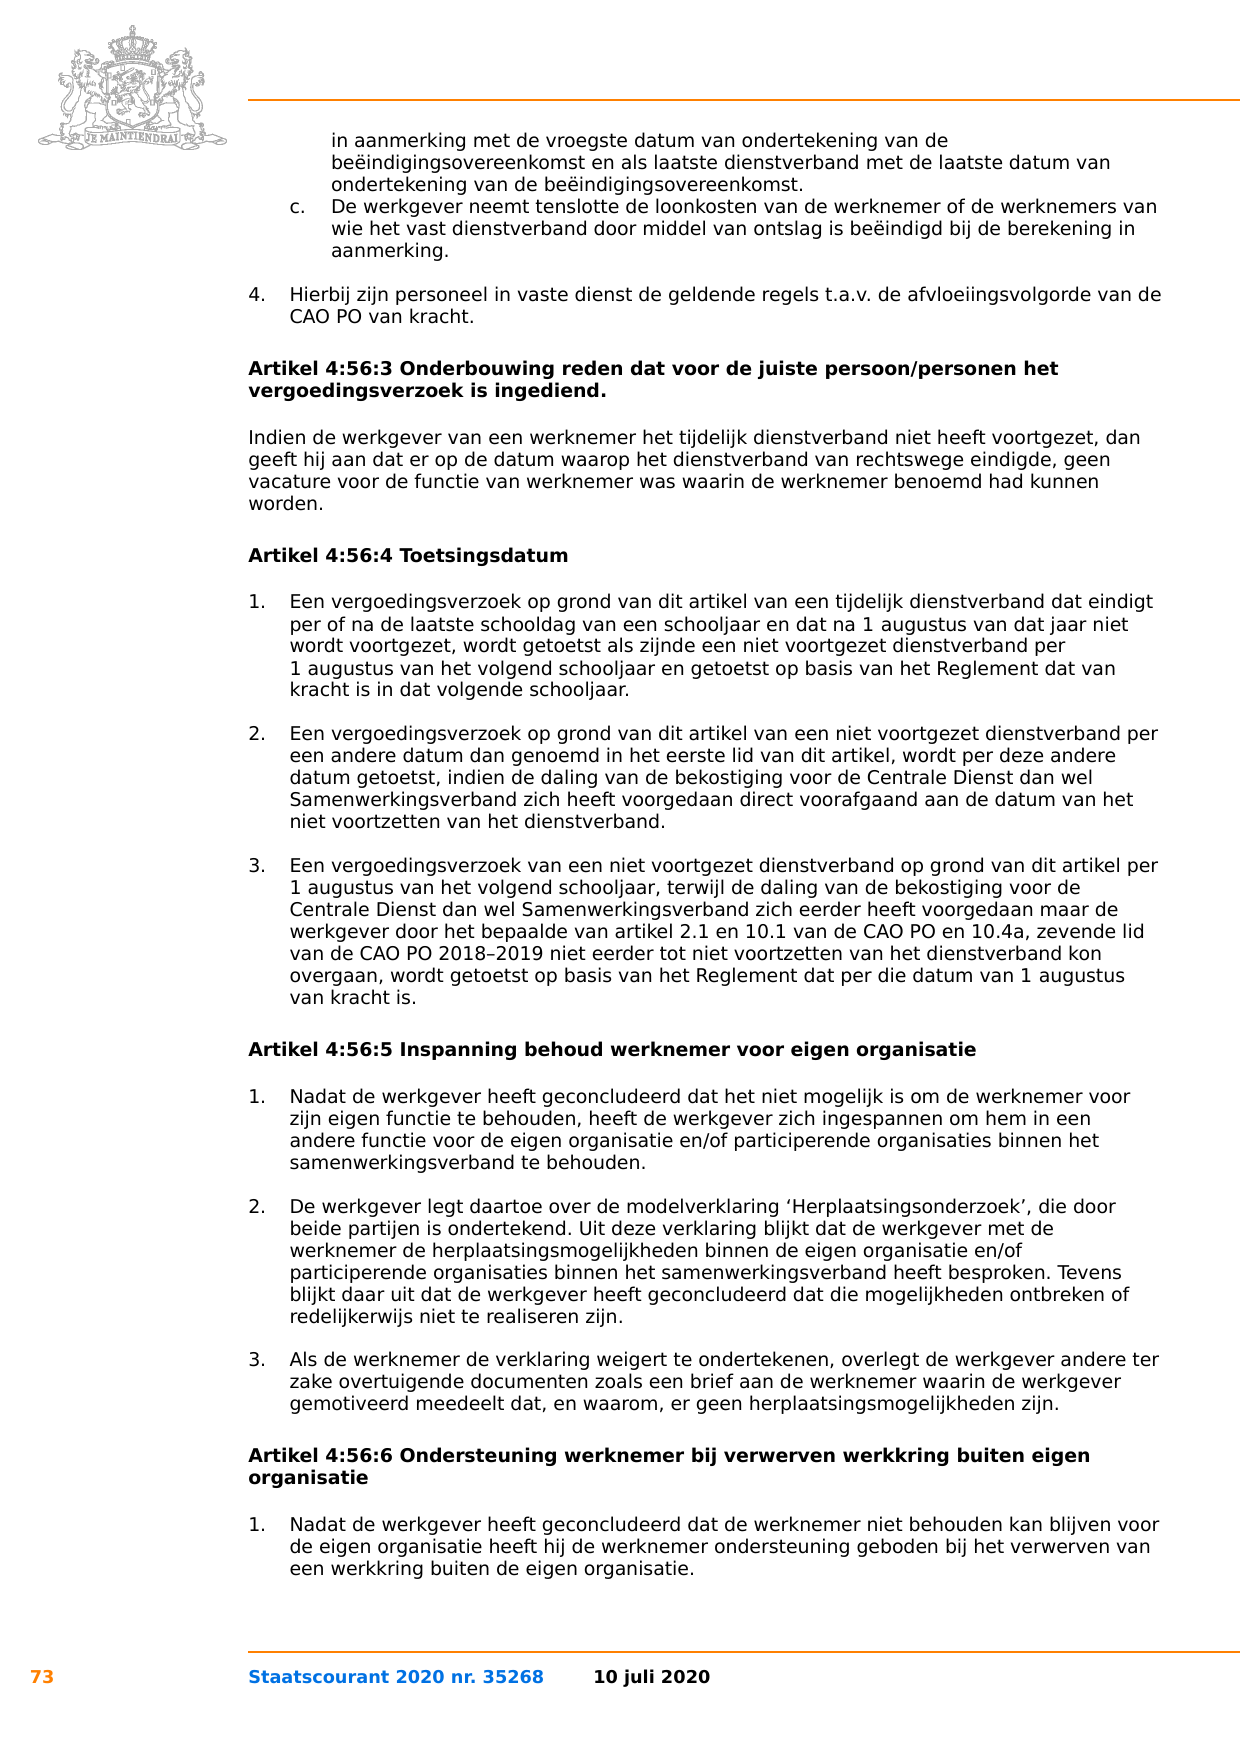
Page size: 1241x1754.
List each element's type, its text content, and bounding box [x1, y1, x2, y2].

subtitle Artikel 4:56:5 Inspanning behoud werknemer voor eigen organisatie [248, 1039, 1163, 1061]
text 1. Nadat de werkgever heeft geconcludeerd dat het niet mogelijk is om de werknemer voor zijn eigen functie te behouden, heeft de werkgever zich ingespannen om hem in een andere functie voor de eigen organisatie en/of participerende organisaties binnen het samenwerkingsverband te behouden. [248, 1086, 1163, 1174]
text Indien de werkgever van een werknemer het tijdelijk dienstverband niet heeft voortgezet, dan geeft hij aan dat er op de datum waarop het dienstverband van rechtswege eindigde, geen vacature voor de functie van werknemer was waarin de werknemer benoemd had kunnen worden. [248, 427, 1163, 514]
subtitle Artikel 4:56:3 Onderbouwing reden dat voor de juiste persoon/personen het vergoedingsverzoek is ingediend. [248, 358, 1163, 402]
text 3. Als de werknemer de verklaring weigert te ondertekenen, overlegt de werkgever andere ter zake overtuigende documenten zoals een brief aan de werknemer waarin de werkgever gemotiveerd meedeelt dat, en waarom, er geen herplaatsingsmogelijkheden zijn. [248, 1349, 1163, 1415]
text 1. Een vergoedingsverzoek op grond van dit artikel van een tijdelijk dienstverband dat eindigt per of na de laatste schooldag van een schooljaar en dat na 1 augustus van dat jaar niet wordt voortgezet, wordt getoetst als zijnde een niet voortgezet dienstverband per 1 augustus van het volgend schooljaar en getoetst op basis van het Reglement dat van kracht is in dat volgende schooljaar. [248, 591, 1163, 701]
text 3. Een vergoedingsverzoek van een niet voortgezet dienstverband op grond van dit artikel per 1 augustus van het volgend schooljaar, terwijl de daling van de bekostiging voor de Centrale Dienst dan wel Samenwerkingsverband zich eerder heeft voorgedaan maar de werkgever door het bepaalde van artikel 2.1 en 10.1 van de CAO PO en 10.4a, zevende lid van de CAO PO 2018–2019 niet eerder tot niet voortzetten van het dienstverband kon overgaan, wordt getoetst op basis van het Reglement dat per die datum van 1 augustus van kracht is. [248, 855, 1163, 1009]
text 2. De werkgever legt daartoe over de modelverklaring ‘Herplaatsingsonderzoek’, die door beide partijen is ondertekend. Uit deze verklaring blijkt dat de werkgever met de werknemer de herplaatsingsmogelijkheden binnen de eigen organisatie en/of participerende organisaties binnen het samenwerkingsverband heeft besproken. Tevens blijkt daar uit dat de werkgever heeft geconcludeerd dat die mogelijkheden ontbreken of redelijkerwijs niet te realiseren zijn. [248, 1196, 1163, 1327]
text in aanmerking met de vroegste datum van ondertekening van de beëindigingsovereenkomst en als laatste dienstverband met de laatste datum van ondertekening van de beëindigingsovereenkomst. [289, 130, 1163, 196]
picture [38, 25, 227, 150]
text 4. Hierbij zijn personeel in vaste dienst de geldende regels t.a.v. de afvloeiingsvolgorde van de CAO PO van kracht. [248, 284, 1163, 328]
subtitle Artikel 4:56:4 Toetsingsdatum [248, 544, 1163, 566]
text 2. Een vergoedingsverzoek op grond van dit artikel van een niet voortgezet dienstverband per een andere datum dan genoemd in het eerste lid van dit artikel, wordt per deze andere datum getoetst, indien de daling van de bekostiging voor de Centrale Dienst dan wel Samenwerkingsverband zich heeft voorgedaan direct voorafgaand aan de datum van het niet voortzetten van het dienstverband. [248, 723, 1163, 833]
subtitle Artikel 4:56:6 Ondersteuning werknemer bij verwerven werkkring buiten eigen organisatie [248, 1445, 1163, 1489]
text c. De werkgever neemt tenslotte de loonkosten van de werknemer of de werknemers van wie het vast dienstverband door middel van ontslag is beëindigd bij de berekening in aanmerking. [289, 196, 1163, 262]
text 1. Nadat de werkgever heeft geconcludeerd dat de werknemer niet behouden kan blijven voor de eigen organisatie heeft hij de werknemer ondersteuning geboden bij het verwerven van een werkkring buiten de eigen organisatie. [248, 1514, 1163, 1580]
